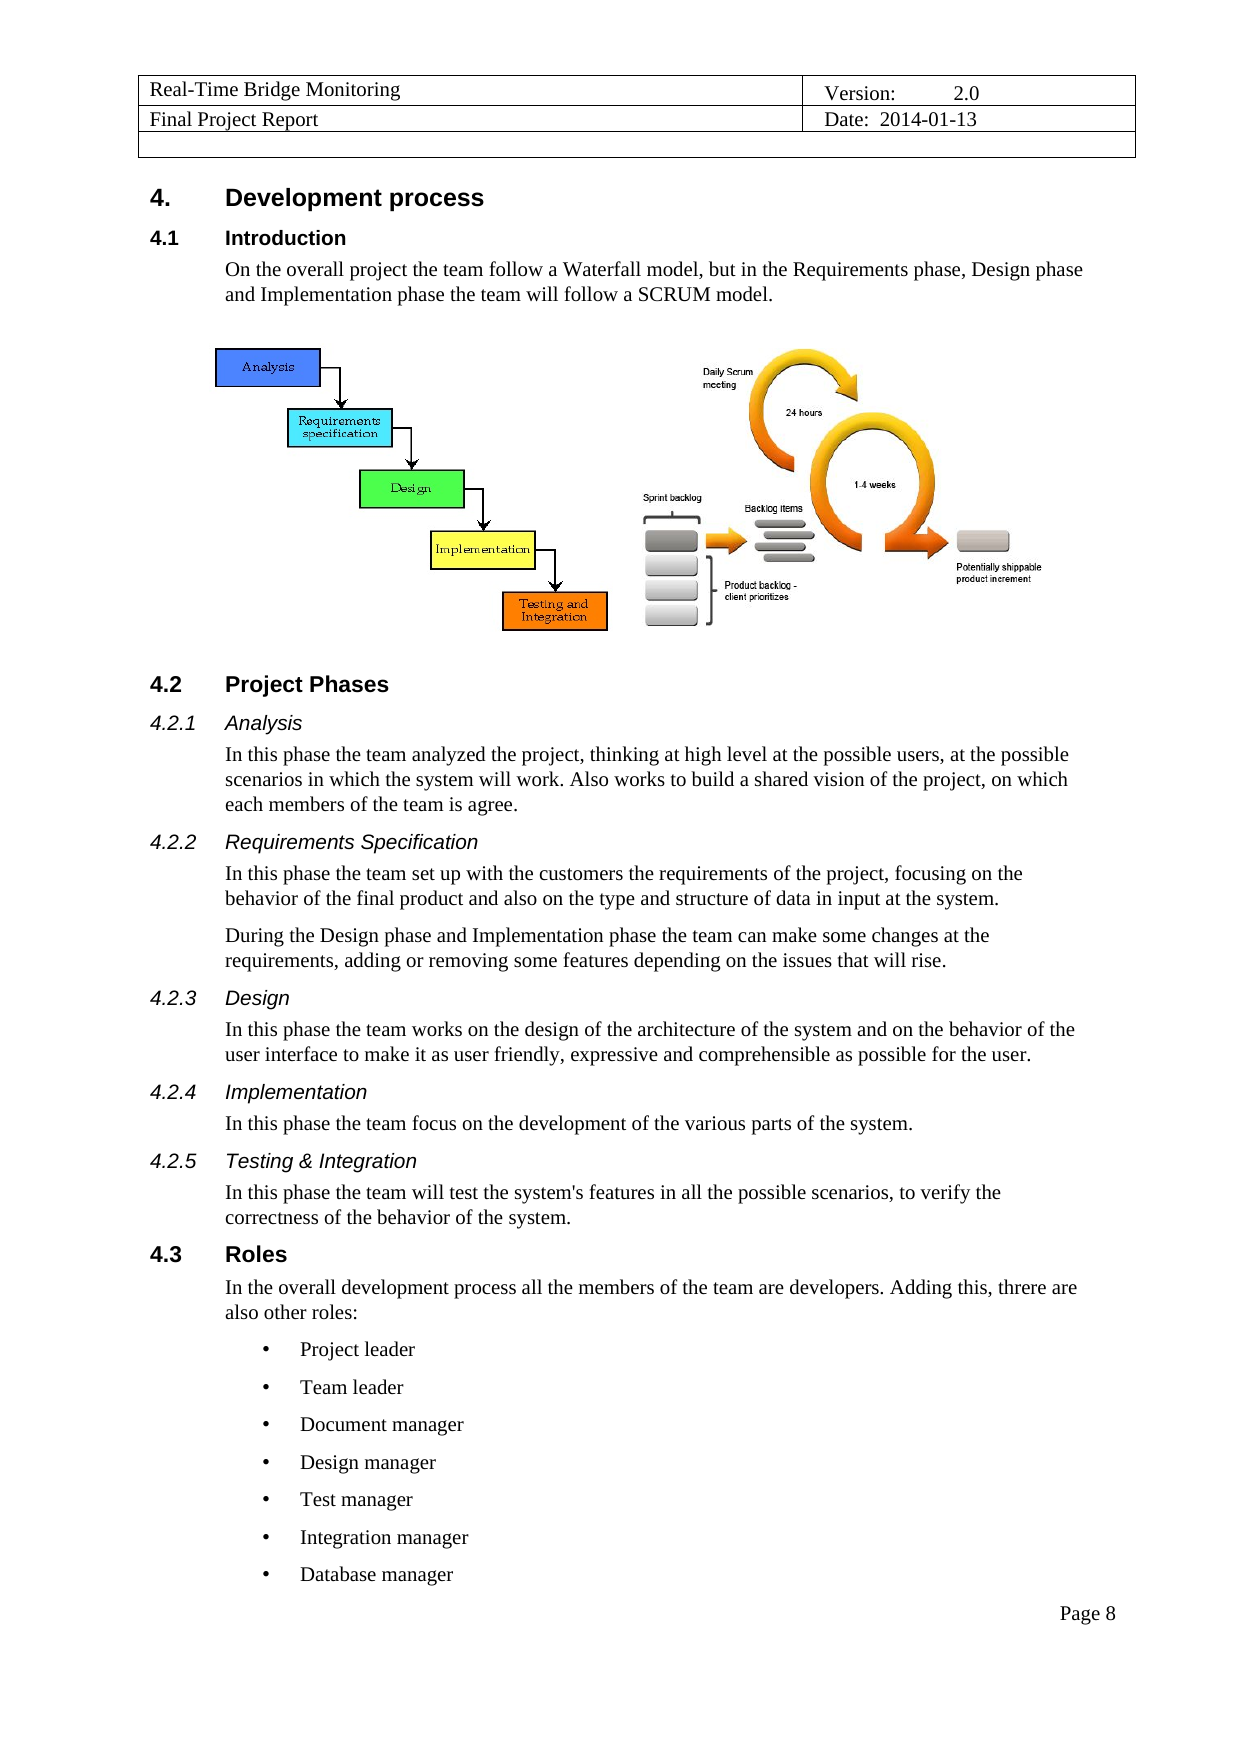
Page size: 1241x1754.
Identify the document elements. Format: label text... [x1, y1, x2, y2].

list Document manager [262, 1411, 1090, 1436]
list Test manager [262, 1486, 1090, 1511]
text In this phase the team set up with the customers the requirements of the project, focusing on the behavior of the final product and also on the type and structure of data in input at the system. [225, 860, 1090, 910]
picture [209, 343, 613, 635]
list Project leader [262, 1336, 1090, 1361]
subtitle Roles [150, 1241, 1090, 1268]
list Design manager [262, 1449, 1090, 1474]
picture [641, 348, 1043, 627]
text In the overall development process all the members of the team are developers. Adding this, threre are also other roles: [225, 1274, 1090, 1324]
subtitle Design [150, 985, 1090, 1010]
text In this phase the team will test the system's features in all the possible scenarios, to verify the correctness of the behavior of the system. [225, 1179, 1090, 1229]
text During the Design phase and Implementation phase the team can make some changes at the requirements, adding or removing some features depending on the issues that will rise. [225, 922, 1090, 972]
subtitle Analysis [150, 710, 1090, 735]
subtitle Implementation [150, 1079, 1090, 1104]
text In this phase the team analyzed the project, thinking at high level at the possible users, at the possible scenarios in which the system will work. Also works to build a shared vision of the project, on which each members of the team is agree. [225, 741, 1090, 816]
subtitle Development process [150, 183, 1090, 212]
subtitle Project Phases [150, 671, 1090, 697]
text In this phase the team focus on the development of the various parts of the system. [225, 1110, 1090, 1135]
subtitle Testing & Integration [150, 1147, 1090, 1172]
text On the overall project the team follow a Waterfall model, but in the Requirements phase, Design phase and Implementation phase the team will follow a SCRUM model. [225, 256, 1090, 306]
list Team leader [262, 1374, 1090, 1399]
text In this phase the team works on the design of the architecture of the system and on the behavior of the user interface to make it as user friendly, expressive and comprehensible as possible for the user. [225, 1016, 1090, 1066]
list Integration manager [262, 1524, 1090, 1549]
subtitle Introduction [150, 224, 1090, 249]
subtitle Requirements Specification [150, 829, 1090, 854]
list Database manager [262, 1561, 1090, 1586]
